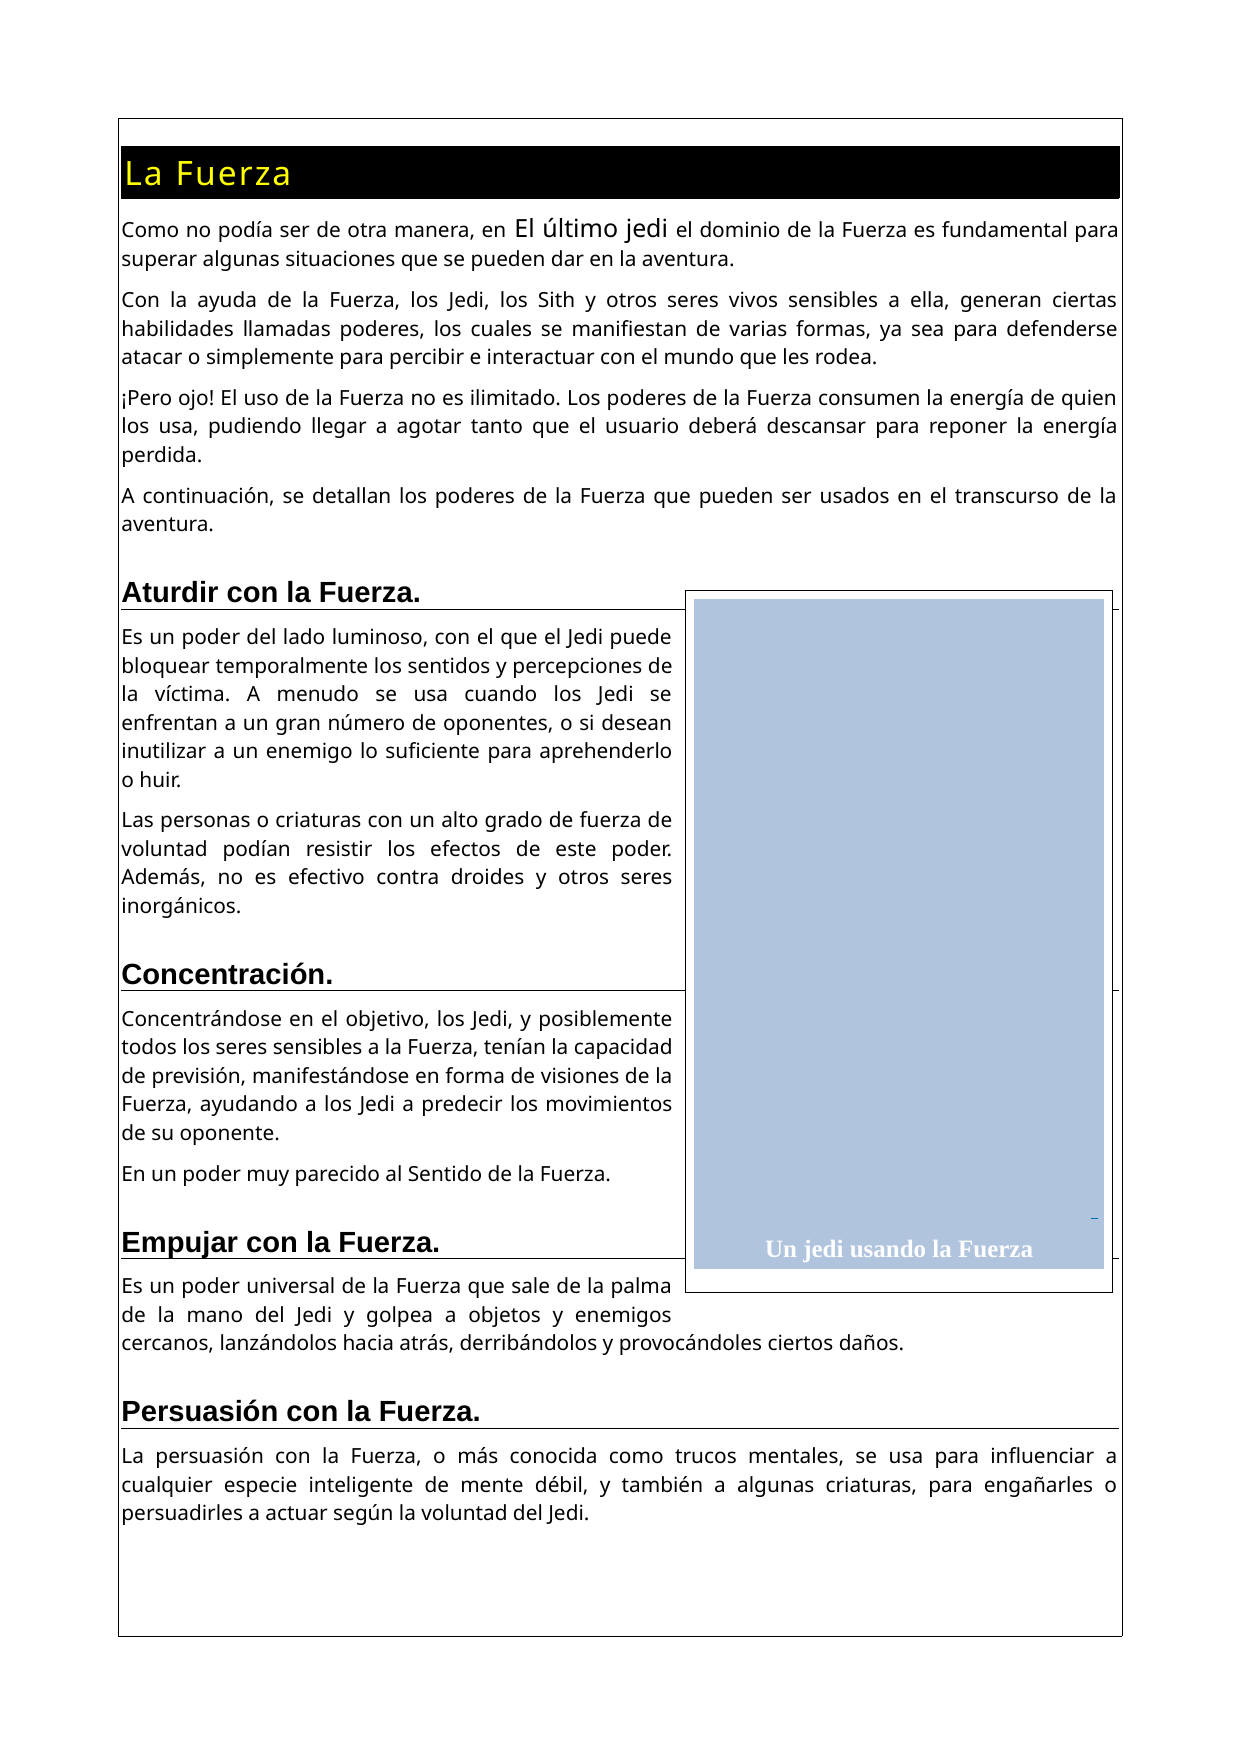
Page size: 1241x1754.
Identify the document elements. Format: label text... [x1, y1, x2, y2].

subtitle Persuasión con la Fuerza. [121, 1394, 1119, 1428]
subtitle Empujar con la Fuerza. [121, 1224, 685, 1258]
text Como no podía ser de otra manera, en El último jedi el dominio de la Fuerza es fundamental para superar algunas situaciones que se pueden dar en la aventura. [121, 210, 1119, 273]
subtitle Aturdir con la Fuerza. [121, 575, 1119, 609]
text Es un poder universal de la Fuerza que sale de la palma de la mano del Jedi y golpea a objetos y enemigos cercanos, lanzándolos hacia atrás, derribándolos y provocándoles ciertos daños. [121, 1272, 1119, 1357]
text Con la ayuda de la Fuerza, los Jedi, los Sith y otros seres vivos sensibles a ella, generan ciertas habilidades llamadas poderes, los cuales se manifiestan de varias formas, ya sea para defenderse atacar o simplemente para percibir e interactuar con el mundo que les rodea. [121, 285, 1119, 371]
text A continuación, se detallan los poderes de la Fuerza que pueden ser usados en el transcurso de la aventura. [121, 481, 1119, 538]
text En un poder muy parecido al Sentido de la Fuerza. [121, 1159, 685, 1187]
text Es un poder del lado luminoso, con el que el Jedi puede bloquear temporalmente los sentidos y percepciones de la víctima. A menudo se usa cuando los Jedi se enfrentan a un gran número de oponentes, o si desean inutilizar a un enemigo lo suficiente para aprehenderlo o huir. [121, 622, 685, 793]
subtitle [686, 591, 1112, 1292]
table_cell Un jedi usando la Fuerza [694, 1228, 1104, 1269]
text Concentrándose en el objetivo, los Jedi, y posiblemente todos los seres sensibles a la Fuerza, tenían la capacidad de previsión, manifestándose en forma de visiones de la Fuerza, ayudando a los Jedi a predecir los movimientos de su oponente. [121, 1004, 685, 1146]
text La persuasión con la Fuerza, o más conocida como trucos mentales, se usa para influenciar a cualquier especie inteligente de mente débil, y también a algunas criaturas, para engañarles o persuadirles a actuar según la voluntad del Jedi. [121, 1442, 1119, 1527]
text Las personas o criaturas con un alto grado de fuerza de voluntad podían resistir los efectos de este poder. Además, no es efectivo contra droides y otros seres inorgánicos. [121, 806, 685, 919]
table_header [694, 599, 1104, 1228]
text ¡Pero ojo! El uso de la Fuerza no es ilimitado. Los poderes de la Fuerza consumen la energía de quien los usa, pudiendo llegar a agotar tanto que el usuario deberá descansar para reponer la energía perdida. [121, 383, 1119, 468]
subtitle La Fuerza [122, 147, 1119, 198]
subtitle Concentración. [121, 957, 685, 990]
